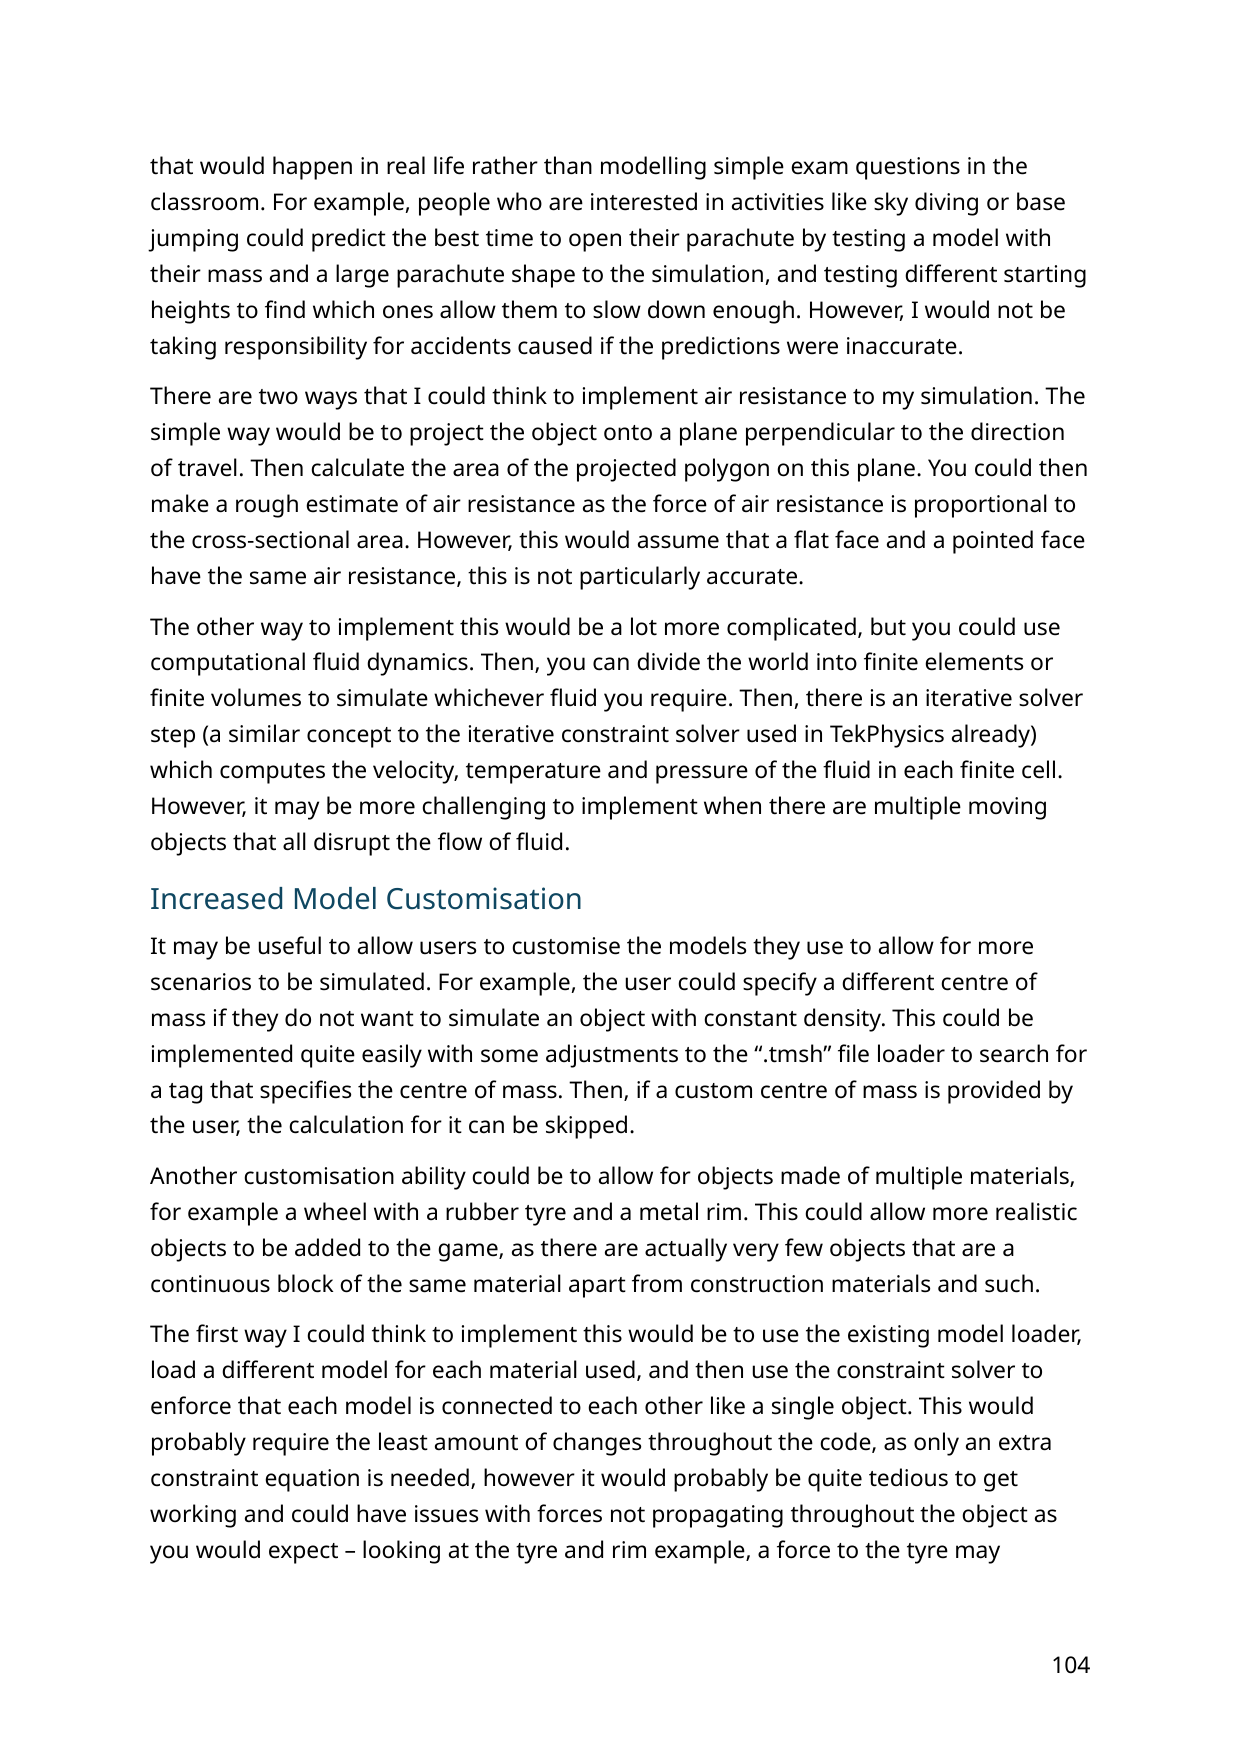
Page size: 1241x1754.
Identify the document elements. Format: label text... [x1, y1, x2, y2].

subtitle Increased Model Customisation [150, 879, 1090, 918]
text that would happen in real life rather than modelling simple exam questions in the classroom. For example, people who are interested in activities like sky diving or base jumping could predict the best time to open their parachute by testing a model with their mass and a large parachute shape to the simulation, and testing different starting heights to find which ones allow them to slow down enough. However, I would not be taking responsibility for accidents caused if the predictions were inaccurate. [150, 150, 1090, 361]
text Another customisation ability could be to allow for objects made of multiple materials, for example a wheel with a rubber tyre and a metal rim. This could allow more realistic objects to be added to the game, as there are actually very few objects that are a continuous block of the same material apart from construction materials and such. [150, 1160, 1090, 1299]
text It may be useful to allow users to customise the models they use to allow for more scenarios to be simulated. For example, the user could specify a different centre of mass if they do not want to simulate an object with constant density. This could be implemented quite easily with some adjustments to the “.tmsh” file loader to search for a tag that specifies the centre of mass. Then, if a custom centre of mass is provided by the user, the calculation for it can be skipped. [150, 930, 1090, 1141]
text There are two ways that I could think to implement air resistance to my simulation. The simple way would be to project the object onto a plane perpendicular to the direction of travel. Then calculate the area of the projected polygon on this plane. You could then make a rough estimate of air resistance as the force of air resistance is proportional to the cross-sectional area. However, this would assume that a flat face and a pointed face have the same air resistance, this is not particularly accurate. [150, 380, 1090, 591]
text The first way I could think to implement this would be to use the existing model loader, load a different model for each material used, and then use the constraint solver to enforce that each model is connected to each other like a single object. This would probably require the least amount of changes throughout the code, as only an extra constraint equation is needed, however it would probably be quite tedious to get working and could have issues with forces not propagating throughout the object as you would expect – looking at the tyre and rim example, a force to the tyre may [150, 1318, 1090, 1565]
text The other way to implement this would be a lot more complicated, but you could use computational fluid dynamics. Then, you can divide the world into finite elements or finite volumes to simulate whichever fluid you require. Then, there is an iterative solver step (a similar concept to the iterative constraint solver used in TekPhysics already) which computes the velocity, temperature and pressure of the fluid in each finite cell. However, it may be more challenging to implement when there are multiple moving objects that all disrupt the flow of fluid. [150, 610, 1090, 857]
